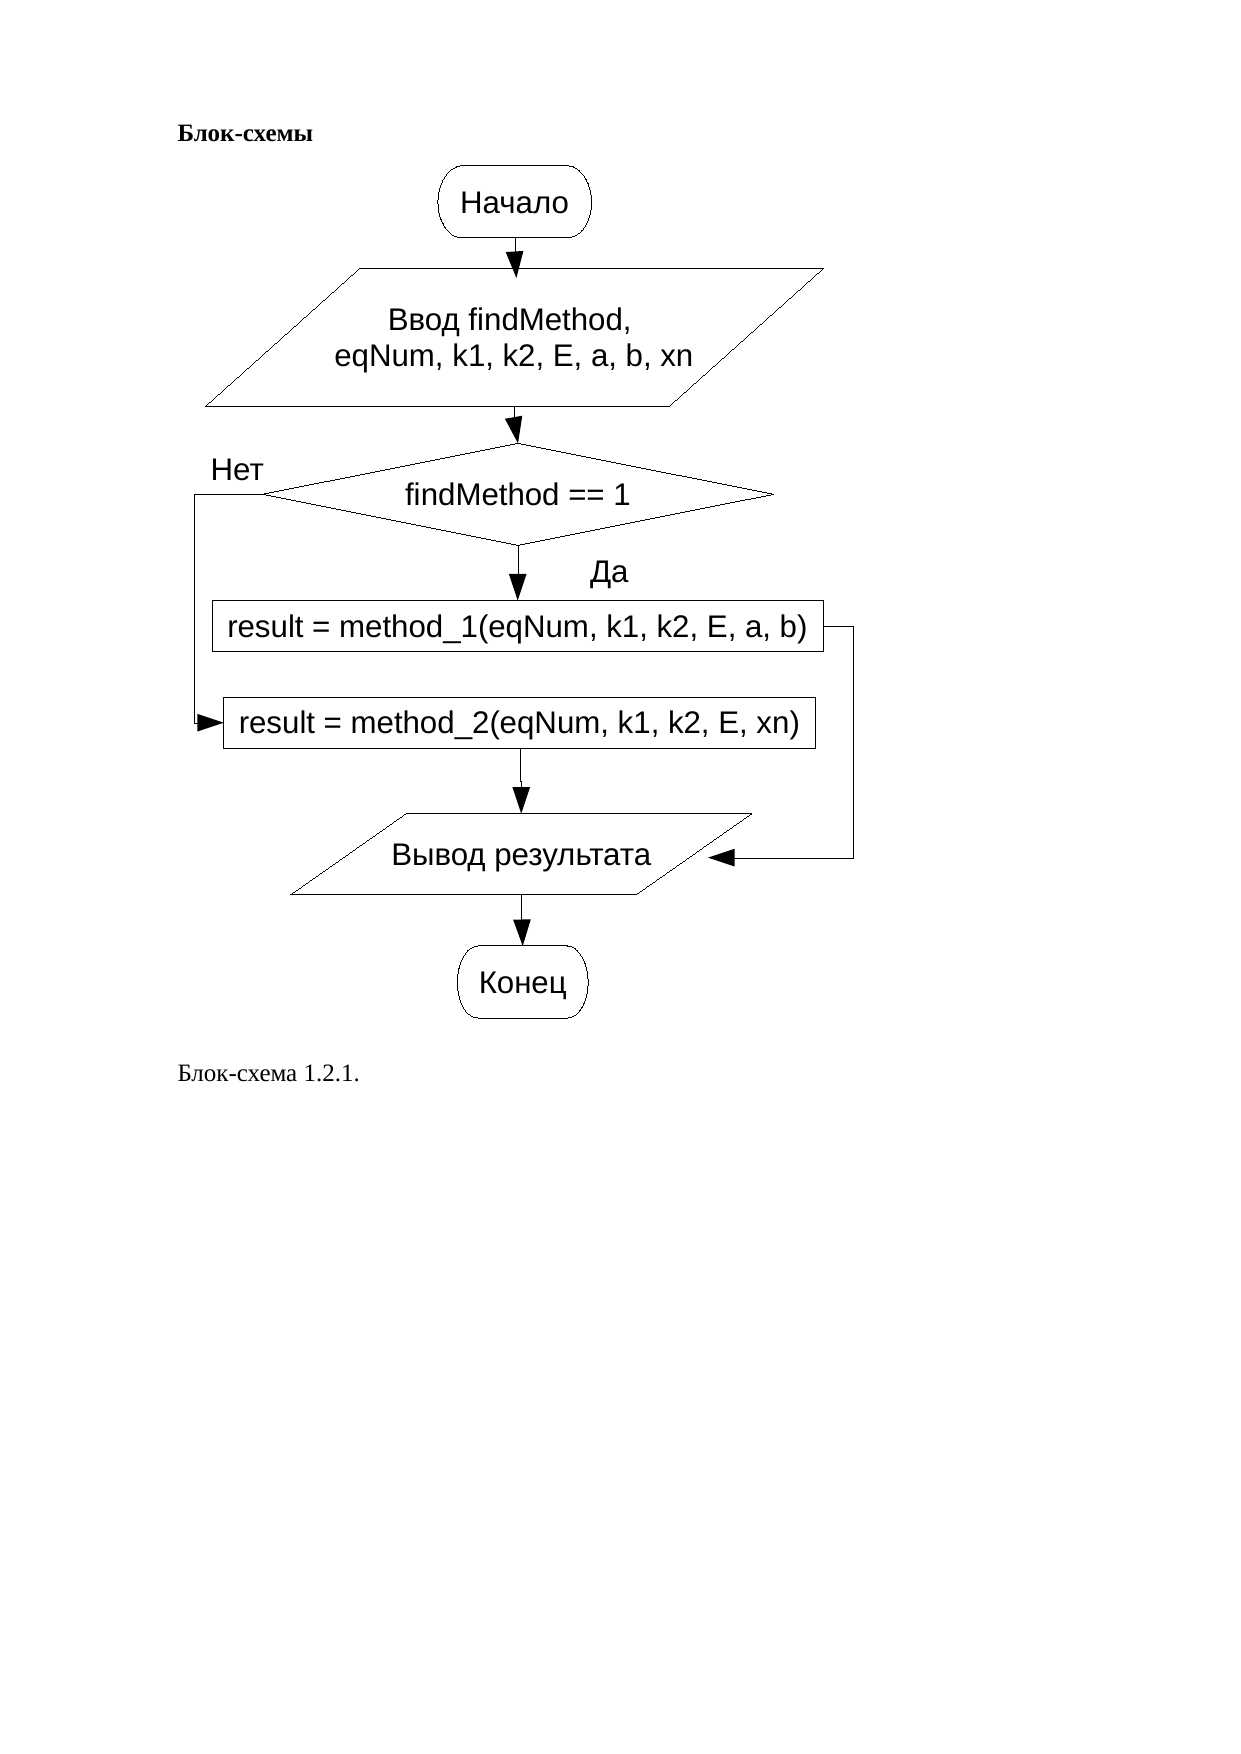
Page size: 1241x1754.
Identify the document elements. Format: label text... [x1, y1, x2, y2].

text Блок-схемы [177, 118, 1181, 147]
text Блок-схема 1.2.1. [177, 1058, 1181, 1087]
